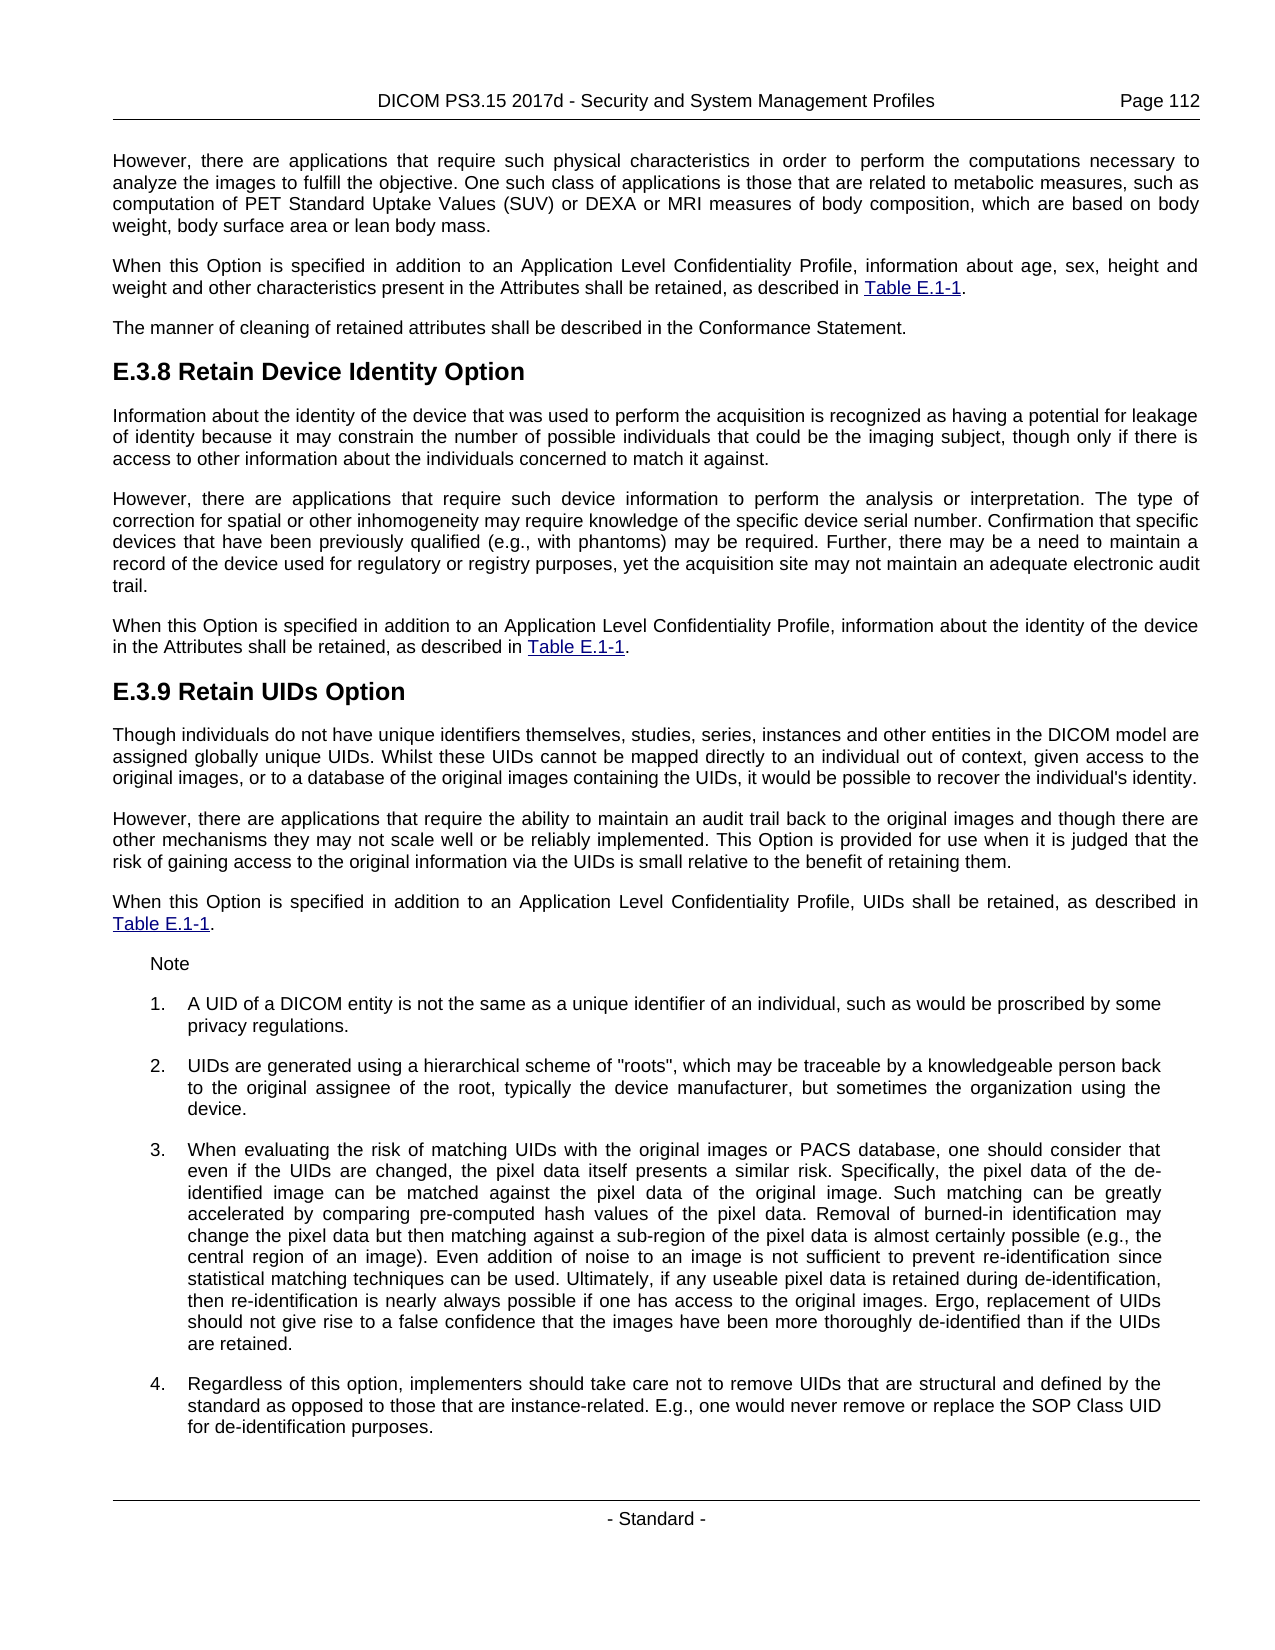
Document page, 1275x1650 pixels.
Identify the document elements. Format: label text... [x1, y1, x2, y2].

list When evaluating the risk of matching UIDs with the original images or PACS database, one should consider that even if the UIDs are changed, the pixel data itself presents a similar risk. Specifically, the pixel data of the de-identified image can be matched against the pixel data of the original image. Such matching can be greatly accelerated by comparing pre-computed hash values of the pixel data. Removal of burned-in identification may change the pixel data but then matching against a sub-region of the pixel data is almost certainly possible (e.g., the central region of an image). Even addition of noise to an image is not sufficient to prevent re-identification since statistical matching techniques can be used. Ultimately, if any useable pixel data is retained during de-identification, then re-identification is nearly always possible if one has access to the original images. Ergo, replacement of UIDs should not give rise to a false confidence that the images have been more thoroughly de-identified than if the UIDs are retained. [150, 1138, 1162, 1354]
text However, there are applications that require such physical characteristics in order to perform the computations necessary to analyze the images to fulfill the objective. One such class of applications is those that are related to metabolic measures, such as computation of PET Standard Uptake Values (SUV) or DEXA or MRI measures of body composition, which are based on body weight, body surface area or lean body mass. [112, 150, 1200, 236]
list UIDs are generated using a hierarchical scheme of "roots", which may be traceable by a knowledgeable person back to the original assignee of the root, typically the device manufacturer, but sometimes the organization using the device. [150, 1055, 1162, 1120]
list Regardless of this option, implementers should take care not to remove UIDs that are structural and defined by the standard as opposed to those that are instance-related. E.g., one would never remove or replace the SOP Class UID for de-identification purposes. [150, 1373, 1162, 1437]
text Information about the identity of the device that was used to perform the acquisition is recognized as having a potential for leakage of identity because it may constrain the number of possible individuals that could be the imaging subject, though only if there is access to other information about the individuals concerned to match it against. [112, 405, 1200, 469]
text When this Option is specified in addition to an Application Level Confidentiality Profile, UIDs shall be retained, as described in Table E.1-1. [112, 891, 1200, 934]
text When this Option is specified in addition to an Application Level Confidentiality Profile, information about age, sex, height and weight and other characteristics present in the Attributes shall be retained, as described in Table E.1-1. [112, 255, 1200, 298]
text When this Option is specified in addition to an Application Level Confidentiality Profile, information about the identity of the device in the Attributes shall be retained, as described in Table E.1-1. [112, 615, 1200, 658]
list A UID of a DICOM entity is not the same as a unique identifier of an individual, such as would be proscribed by some privacy regulations. [150, 993, 1162, 1036]
text E.3.8 Retain Device Identity Option [112, 357, 1200, 386]
text Though individuals do not have unique identifiers themselves, studies, series, instances and other entities in the DICOM model are assigned globally unique UIDs. Whilst these UIDs cannot be mapped directly to an individual out of context, given access to the original images, or to a database of the original images containing the UIDs, it would be possible to recover the individual's identity. [112, 724, 1200, 789]
text The manner of cleaning of retained attributes shall be described in the Conformance Statement. [112, 317, 1200, 338]
text Note [150, 953, 1162, 974]
text However, there are applications that require such device information to perform the analysis or interpretation. The type of correction for spatial or other inhomogeneity may require knowledge of the specific device serial number. Confirmation that specific devices that have been previously qualified (e.g., with phantoms) may be required. Further, there may be a need to maintain a record of the device used for regulatory or registry purposes, yet the acquisition site may not maintain an adequate electronic audit trail. [112, 488, 1200, 596]
text However, there are applications that require the ability to maintain an audit trail back to the original images and though there are other mechanisms they may not scale well or be reliably implemented. This Option is provided for use when it is judged that the risk of gaining access to the original information via the UIDs is small relative to the benefit of retaining them. [112, 807, 1200, 872]
text E.3.9 Retain UIDs Option [112, 677, 1200, 705]
